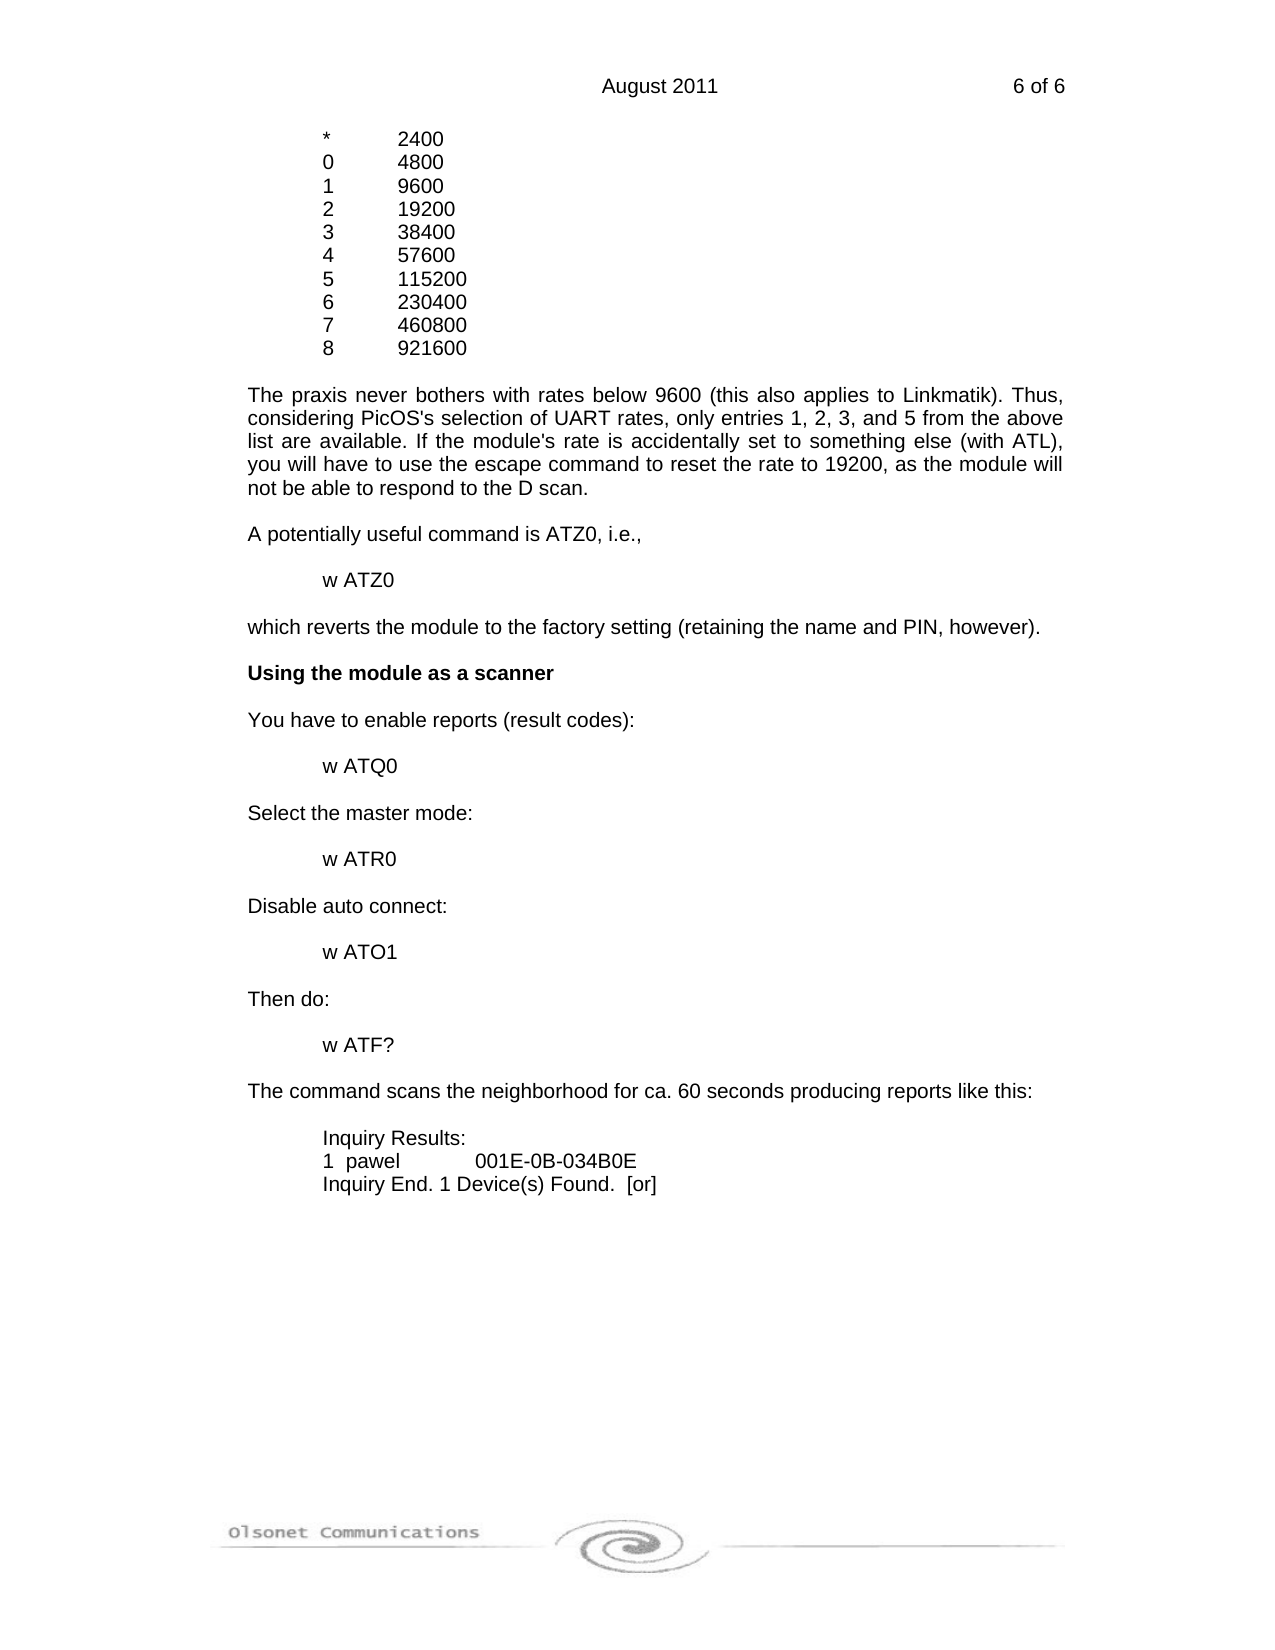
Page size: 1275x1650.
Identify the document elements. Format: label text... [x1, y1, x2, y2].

text w ATR0 [247, 848, 1065, 871]
text 3 38400 [247, 221, 1065, 244]
text * 2400 [247, 128, 1065, 151]
text 0 4800 [247, 151, 1065, 174]
text w ATZ0 [247, 569, 1065, 592]
text 5 115200 [247, 267, 1065, 290]
text 8 921600 [247, 337, 1065, 360]
text 2 19200 [247, 197, 1065, 221]
text 1 pawel 001E-0B-034B0E [247, 1150, 1065, 1173]
text Select the master mode: [247, 801, 1065, 824]
text A potentially useful command is ATZ0, i.e., [247, 523, 1065, 546]
text 1 9600 [247, 174, 1065, 197]
picture [210, 1504, 1065, 1596]
text The command scans the neighborhood for ca. 60 seconds producing reports like this: [247, 1080, 1065, 1103]
text 6 230400 [247, 290, 1065, 313]
text Then do: [247, 987, 1065, 1010]
text The praxis never bothers with rates below 9600 (this also applies to Linkmatik). Thus, considering PicOS's selection of UART rates, only entries 1, 2, 3, and 5 from the above list are available. If the module's rate is accidentally set to something else (with ATL), you will have to use the escape command to reset the rate to 19200, as the module will not be able to respond to the D scan. [247, 383, 1065, 499]
text Disable auto connect: [247, 894, 1065, 917]
text 7 460800 [247, 313, 1065, 337]
text which reverts the module to the factory setting (retaining the name and PIN, however). [247, 616, 1065, 639]
text w ATQ0 [247, 755, 1065, 778]
text w ATO1 [247, 941, 1065, 964]
text w ATF? [247, 1034, 1065, 1057]
text You have to enable reports (result codes): [247, 708, 1065, 732]
subtitle Using the module as a scanner [247, 662, 1065, 685]
text 4 57600 [247, 244, 1065, 267]
text Inquiry End. 1 Device(s) Found. [or] [247, 1173, 1065, 1196]
text Inquiry Results: [247, 1127, 1065, 1150]
